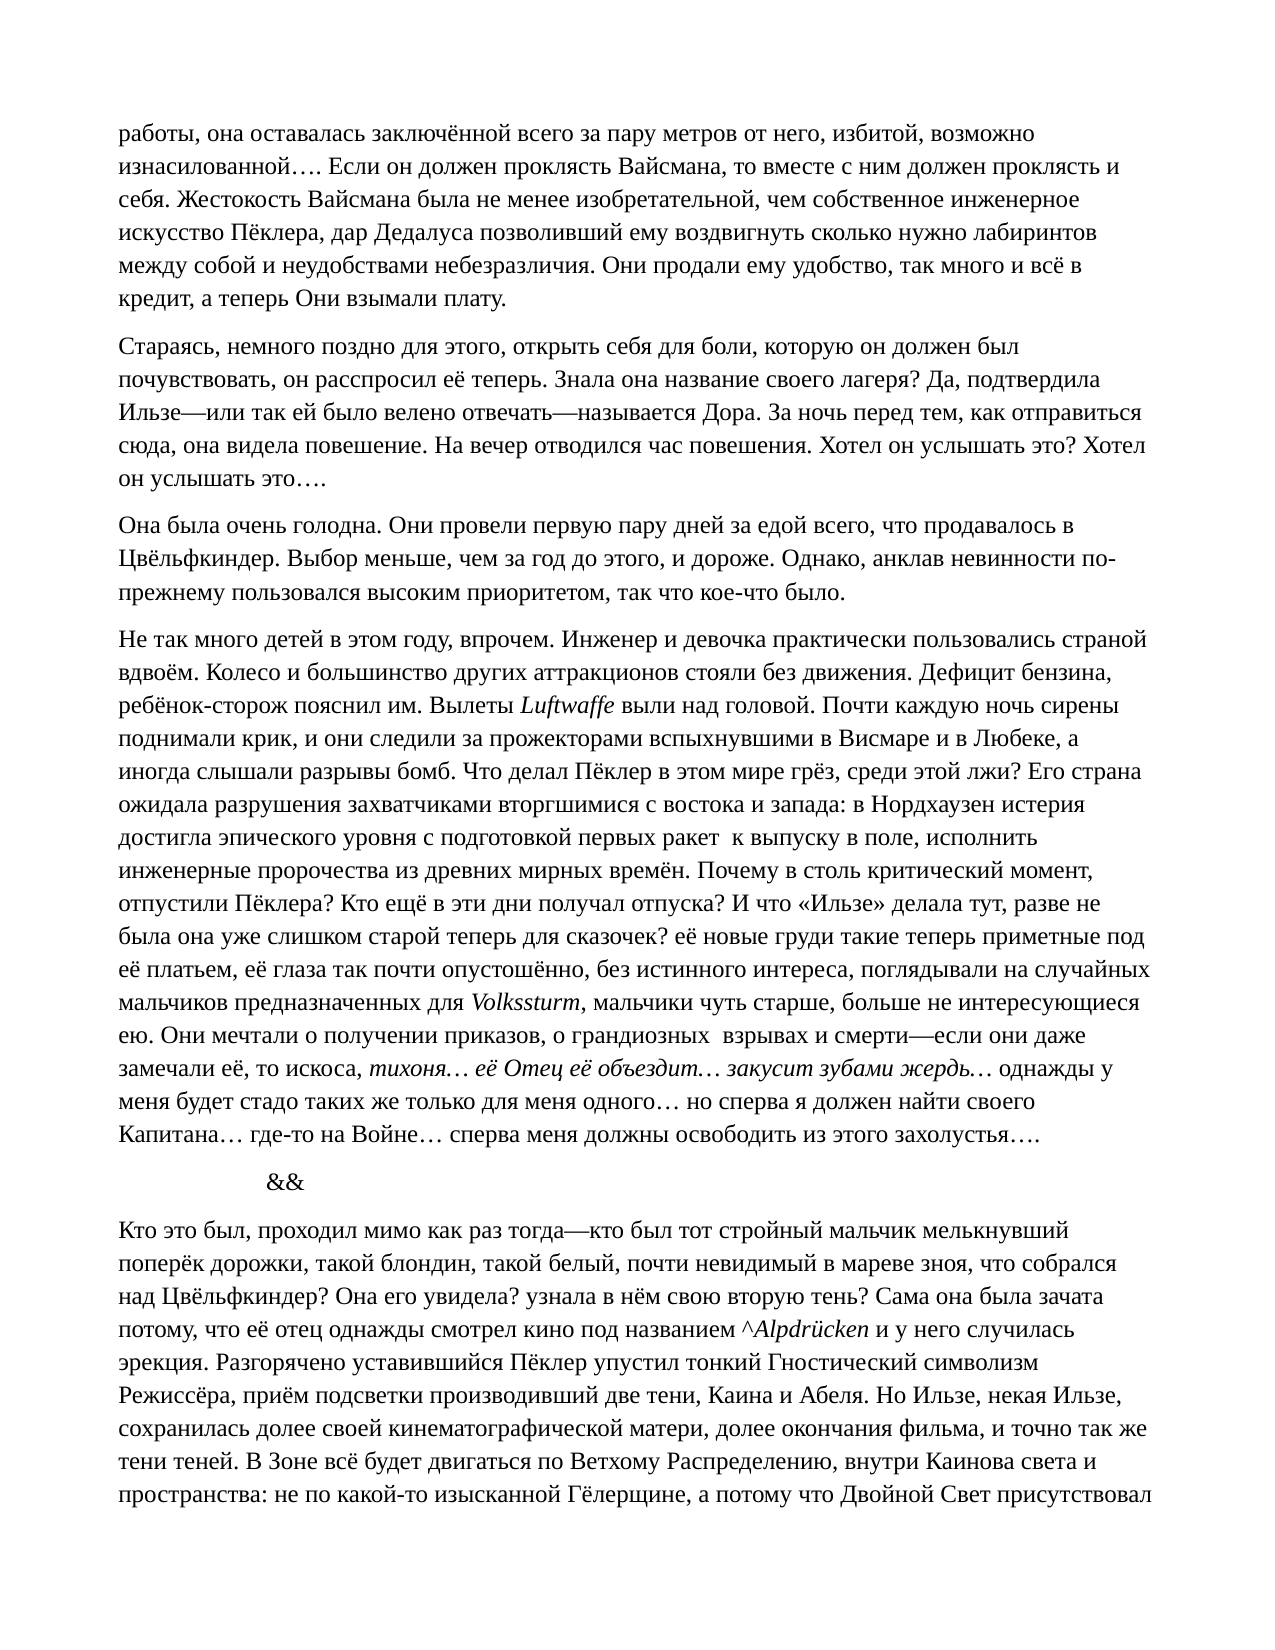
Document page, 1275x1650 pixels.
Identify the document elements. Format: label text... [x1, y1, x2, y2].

text Она была очень голодна. Они провели первую пару дней за едой всего, что продавалось в Цвёльфкиндер. Выбор меньше, чем за год до этого, и дороже. Однако, анклав невинности по-прежнему пользовался высоким приоритетом, так что кое-что было. [118, 511, 1157, 605]
text Стараясь, немного поздно для этого, открыть себя для боли, которую он должен был почувствовать, он расспросил её теперь. Знала она название своего лагеря? Да, подтвердила Ильзе—или так ей было велено отвечать—называется Дора. За ночь перед тем, как отправиться сюда, она видела повешение. На вечер отводился час повешения. Хотел он услышать это? Хотел он услышать это…. [118, 331, 1157, 492]
text && [266, 1167, 1157, 1196]
text работы, она оставалась заключённой всего за пару метров от него, избитой, возможно изнасилованной…. Если он должен проклясть Вайсмана, то вместе с ним должен проклясть и себя. Жестокость Вайсмана была не менее изобретательной, чем собственное инженерное искусство Пёклера, дар Дедалуса позволивший ему воздвигнуть сколько нужно лабиринтов между собой и неудобствами небезразличия. Они продали ему удобство, так много и всё в кредит, а теперь Они взымали плату. [118, 118, 1157, 312]
text Не так много детей в этом году, впрочем. Инженер и девочка практически пользовались страной вдвоём. Колесо и большинство других аттракционов стояли без движения. Дефицит бензина, ребёнок-сторож пояснил им. Вылеты Luftwaffe выли над головой. Почти каждую ночь сирены поднимали крик, и они следили за прожекторами вспыхнувшими в Висмаре и в Любеке, а иногда слышали разрывы бомб. Что делал Пёклер в этом мире грёз, среди этой лжи? Его страна ожидала разрушения захватчиками вторгшимися с востока и запада: в Нордхаузен истерия достигла эпического уровня с подготовкой первых ракет к выпуску в поле, исполнить инженерные пророчества из древних мирных времён. Почему в столь критический момент, отпустили Пёклера? Кто ещё в эти дни получал отпуска? И что «Ильзе» делала тут, разве не была она уже слишком старой теперь для сказочек? её новые груди такие теперь приметные под её платьем, её глаза так почти опустошённо, без истинного интереса, поглядывали на случайных мальчиков предназначенных для Volkssturm, мальчики чуть старше, больше не интересующиеся ею. Они мечтали о получении приказов, о грандиозных взрывах и смерти—если они даже замечали её, то искоса, тихоня… её Отец её объездит… закусит зубами жердь… однажды у меня будет стадо таких же только для меня одного… но сперва я должен найти своего Капитана… где-то на Войне… сперва меня должны освободить из этого захолустья…. [118, 624, 1157, 1148]
text Кто это был, проходил мимо как раз тогда—кто был тот стройный мальчик мелькнувший поперёк дорожки, такой блондин, такой белый, почти невидимый в мареве зноя, что собрался над Цвёльфкиндер? Она его увидела? узнала в нём свою вторую тень? Сама она была зачата потому, что её отец однажды смотрел кино под названием ^Alpdrücken и у него случилась эрекция. Разгорячено уставившийся Пёклер упустил тонкий Гностический символизм Режиссёра, приём подсветки производивший две тени, Каина и Абеля. Но Ильзе, некая Ильзе, сохранилась долее своей кинематографической матери, долее окончания фильма, и точно так же тени теней. В Зоне всё будет двигаться по Ветхому Распределению, внутри Каинова света и пространства: не по какой-то изысканной Гёлерщине, а потому что Двойной Свет присутствовал [118, 1215, 1157, 1508]
